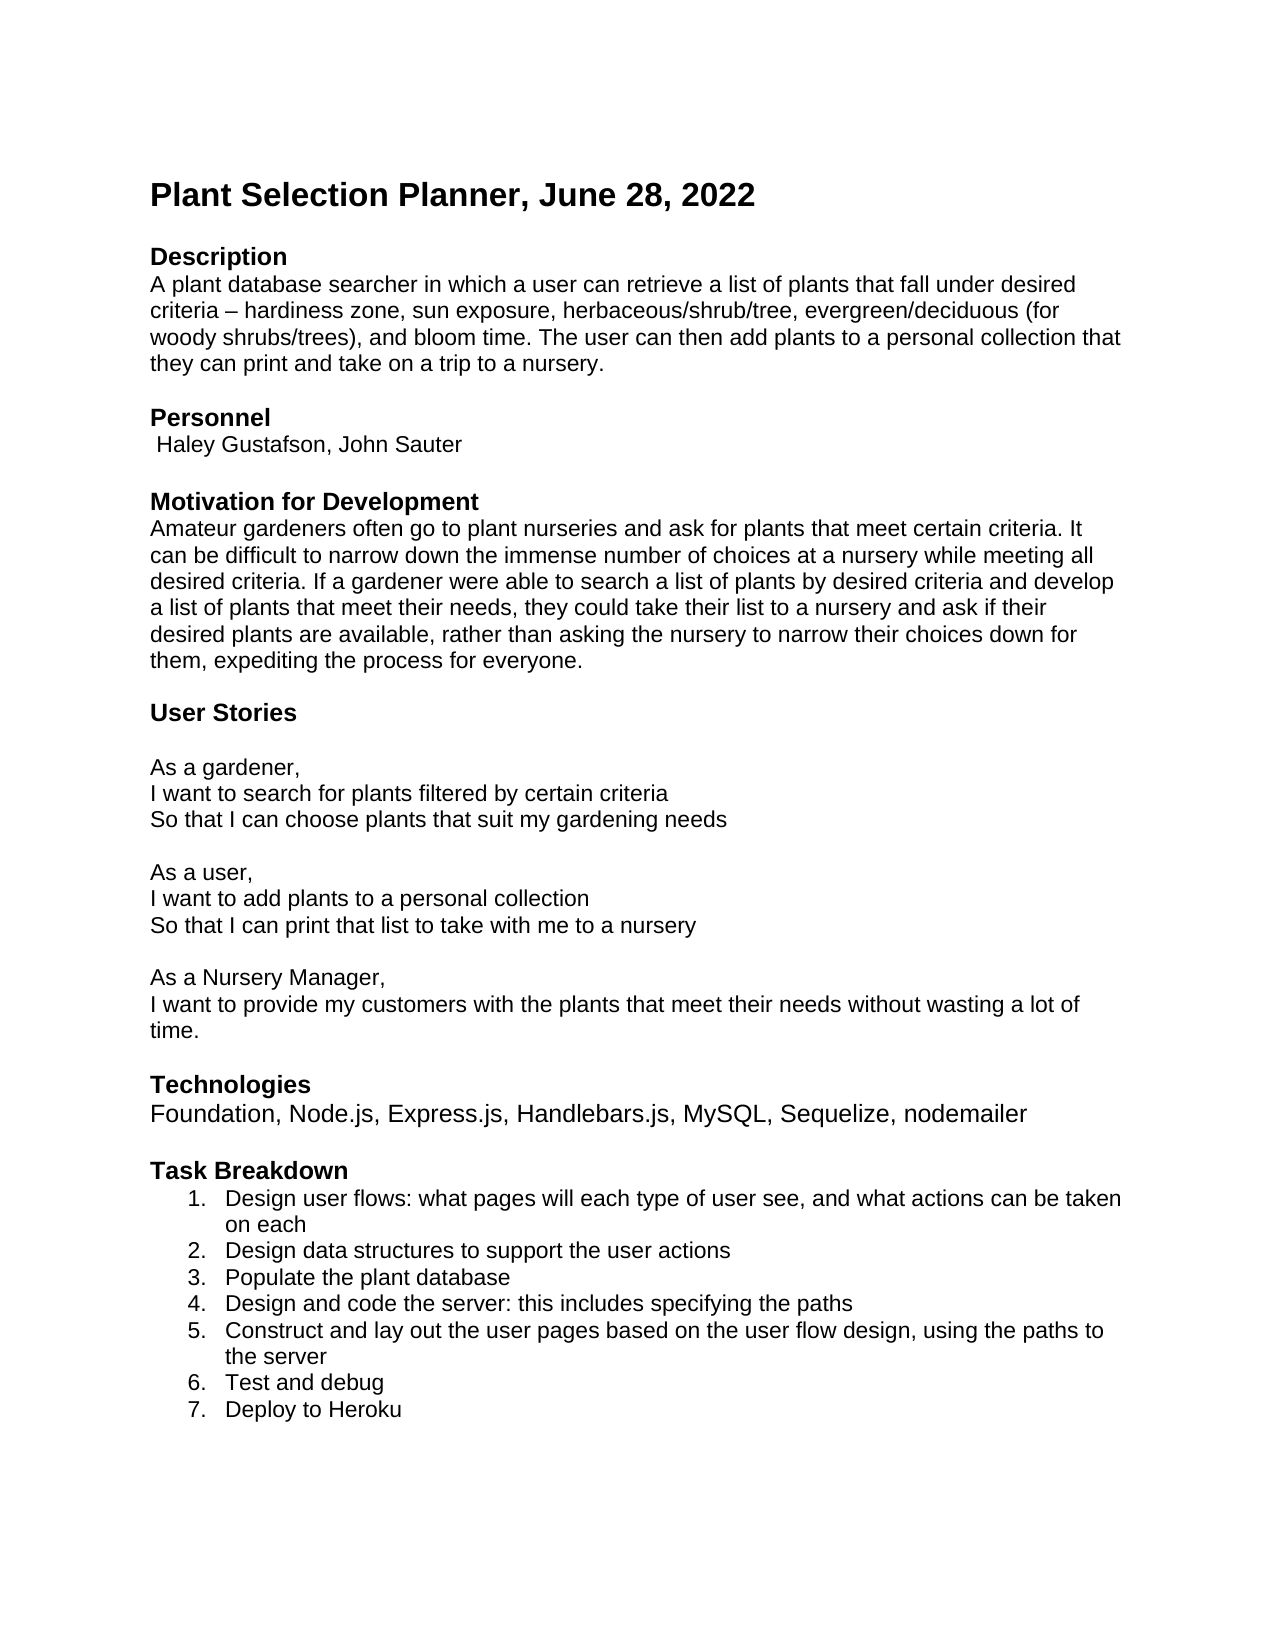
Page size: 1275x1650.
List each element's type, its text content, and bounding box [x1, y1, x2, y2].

list Design and code the server: this includes specifying the paths [187, 1290, 1125, 1317]
text As a user, [150, 859, 1125, 885]
text I want to provide my customers with the plants that meet their needs without wasting a lot of time. [150, 991, 1125, 1043]
text Amateur gardeners often go to plant nurseries and ask for plants that meet certain criteria. It can be difficult to narrow down the immense number of choices at a nursery while meeting all desired criteria. If a gardener were able to search a list of plants by desired criteria and develop a list of plants that meet their needs, they could take their list to a nursery and ask if their desired plants are available, rather than asking the nursery to narrow their choices down for them, expediting the process for everyone. [150, 515, 1125, 673]
text Technologies [150, 1070, 1125, 1098]
text Personnel [150, 403, 1125, 431]
text A plant database searcher in which a user can retrieve a list of plants that fall under desired criteria – hardiness zone, sun exposure, herbaceous/shrub/tree, evergreen/deciduous (for woody shrubs/trees), and bloom time. The user can then add plants to a personal collection that they can print and take on a trip to a nursery. [150, 271, 1125, 376]
list Construct and lay out the user pages based on the user flow design, using the paths to the server [187, 1317, 1125, 1369]
text So that I can print that list to take with me to a nursery [150, 912, 1125, 938]
text I want to add plants to a personal collection [150, 885, 1125, 912]
list Test and debug [187, 1369, 1125, 1396]
text I want to search for plants filtered by certain criteria [150, 780, 1125, 806]
text As a Nursery Manager, [150, 964, 1125, 991]
text Plant Selection Planner, June 28, 2022 [150, 175, 1125, 213]
list Design user flows: what pages will each type of user see, and what actions can be taken on each [187, 1185, 1125, 1237]
text User Stories [150, 698, 1125, 727]
list Deploy to Heroku [187, 1396, 1125, 1422]
text So that I can choose plants that suit my gardening needs [150, 806, 1125, 833]
text Task Breakdown [150, 1156, 1125, 1185]
text Haley Gustafson, John Sauter [150, 431, 1125, 458]
text Motivation for Development [150, 487, 1125, 515]
text Foundation, Node.js, Express.js, Handlebars.js, MySQL, Sequelize, nodemailer [150, 1098, 1125, 1127]
list Design data structures to support the user actions [187, 1237, 1125, 1264]
text Description [150, 242, 1125, 271]
text As a gardener, [150, 753, 1125, 780]
list Populate the plant database [187, 1264, 1125, 1290]
